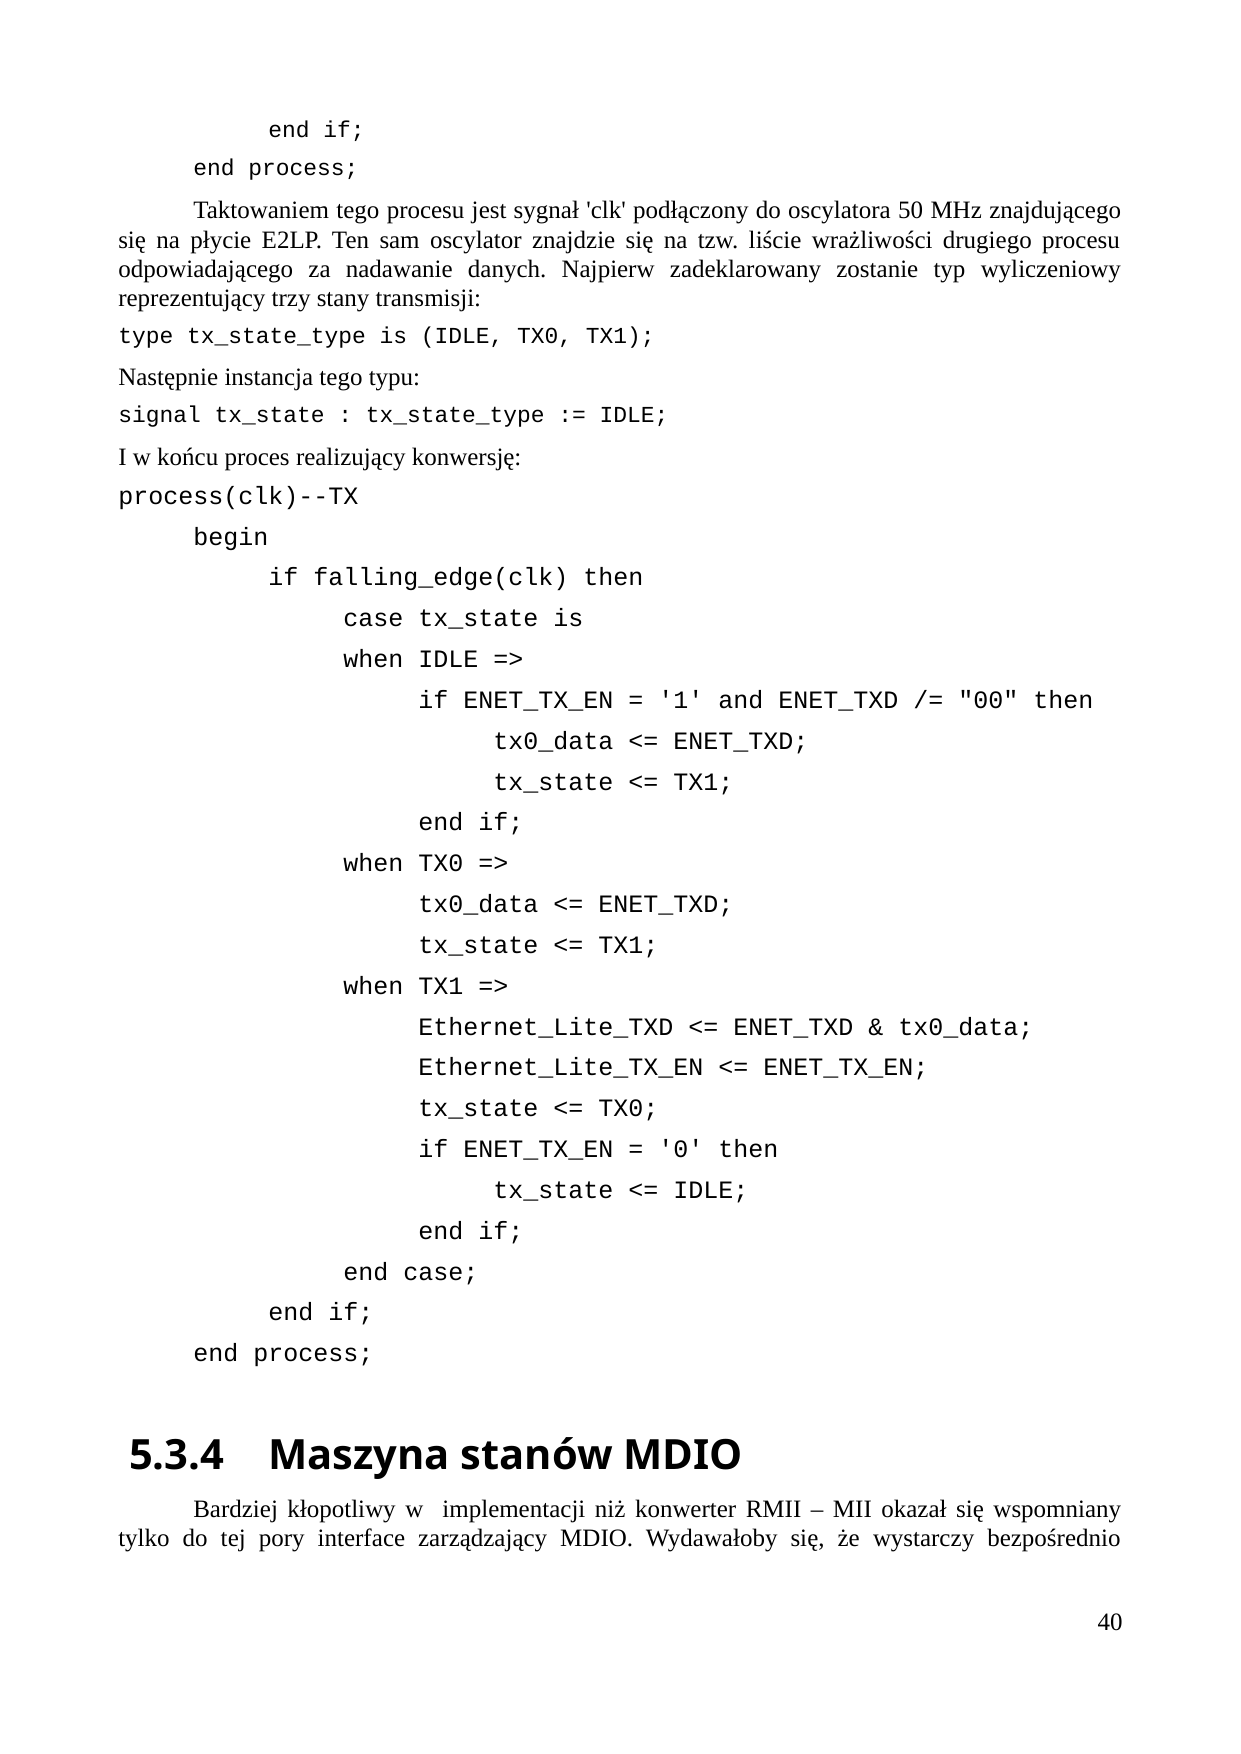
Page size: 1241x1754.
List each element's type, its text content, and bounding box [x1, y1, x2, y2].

text end if; [118, 810, 1122, 838]
text Bardziej kłopotliwy w implementacji niż konwerter RMII – MII okazał się wspomniany tylko do tej pory interface zarządzający MDIO. Wydawałoby się, że wystarczy bezpośrednio [118, 1494, 1122, 1552]
text when IDLE => [118, 647, 1122, 675]
text end if; [118, 118, 1122, 144]
text if falling_edge(clk) then [118, 565, 1122, 593]
text end process; [118, 157, 1122, 182]
text end if; [118, 1300, 1122, 1328]
text case tx_state is [118, 606, 1122, 634]
text begin [118, 524, 1122, 552]
text end case; [118, 1259, 1122, 1287]
text process(clk)--TX [118, 483, 1122, 512]
text if ENET_TX_EN = '1' and ENET_TXD /= "00" then [118, 687, 1122, 716]
text signal tx_state : tx_state_type := IDLE; [118, 404, 1122, 429]
text type tx_state_type is (IDLE, TX0, TX1); [118, 324, 1122, 350]
text end if; [118, 1218, 1122, 1247]
text tx_state <= IDLE; [118, 1177, 1122, 1206]
subtitle Maszyna stanów MDIO [118, 1425, 1122, 1482]
text Ethernet_Lite_TX_EN <= ENET_TX_EN; [118, 1055, 1122, 1083]
text tx_state <= TX1; [118, 932, 1122, 961]
text Ethernet_Lite_TXD <= ENET_TXD & tx0_data; [118, 1014, 1122, 1042]
text tx_state <= TX1; [118, 769, 1122, 797]
text end process; [118, 1341, 1122, 1369]
text if ENET_TX_EN = '0' then [118, 1137, 1122, 1165]
text tx0_data <= ENET_TXD; [118, 892, 1122, 920]
text I w końcu proces realizujący konwersję: [118, 442, 1122, 471]
text when TX0 => [118, 851, 1122, 879]
text tx0_data <= ENET_TXD; [118, 728, 1122, 757]
text Następnie instancja tego typu: [118, 362, 1122, 391]
text tx_state <= TX0; [118, 1096, 1122, 1124]
text when TX1 => [118, 973, 1122, 1002]
text Taktowaniem tego procesu jest sygnał 'clk' podłączony do oscylatora 50 MHz znajdującego się na płycie E2LP. Ten sam oscylator znajdzie się na tzw. liście wrażliwości drugiego procesu odpowiadającego za nadawanie danych. Najpierw zadeklarowany zostanie typ wyliczeniowy reprezentujący trzy stany transmisji: [118, 195, 1122, 311]
